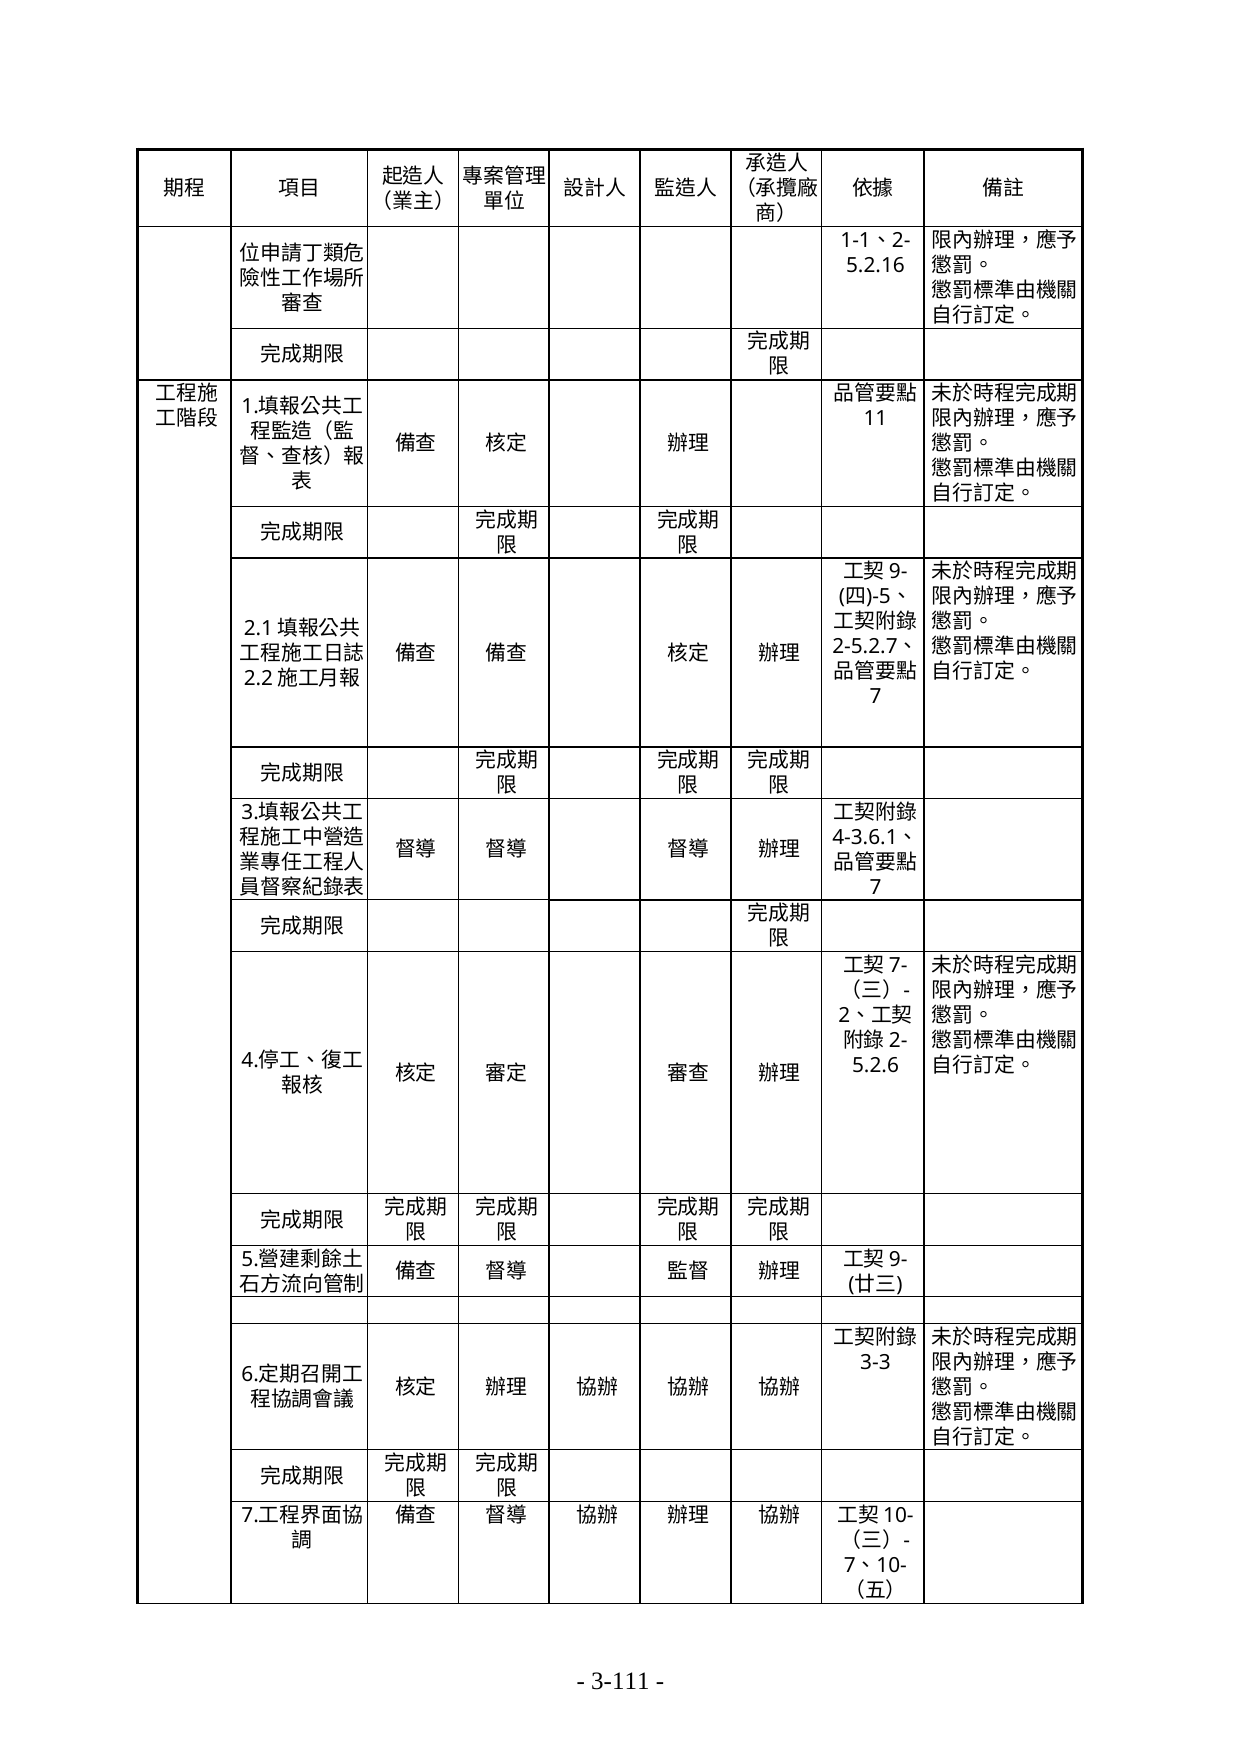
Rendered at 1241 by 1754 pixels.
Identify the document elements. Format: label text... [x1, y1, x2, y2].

table_cell 核定 [368, 952, 458, 1193]
table_cell 工契9-(四)-5、工契附錄2-5.2.7、品管要點7 [822, 559, 923, 746]
table_cell 辦理 [732, 952, 821, 1193]
table_cell 完成期限 [368, 1194, 458, 1244]
table_cell [641, 1297, 730, 1323]
table_cell [550, 799, 639, 899]
table_header 起造人（業主） [368, 151, 458, 226]
table_cell [925, 329, 1081, 379]
table_cell [550, 748, 639, 798]
table_cell 完成期限 [232, 748, 367, 798]
table_cell [925, 799, 1081, 899]
table_cell 辦理 [732, 799, 821, 899]
table_cell 7.工程界面協調 [232, 1502, 367, 1602]
table_header 專案管理單位 [459, 151, 548, 226]
table_cell [368, 227, 458, 327]
table_cell [925, 748, 1081, 798]
table_cell 2.1填報公共工程施工日誌 2.2施工月報 [232, 559, 367, 746]
table_cell 完成期限 [459, 748, 548, 798]
table_cell [822, 1297, 923, 1323]
table_cell [550, 559, 639, 746]
table_cell 協辦 [641, 1324, 730, 1449]
table_cell [368, 900, 458, 951]
table_header 監造人 [641, 151, 730, 226]
table_cell [925, 901, 1081, 951]
table_cell [550, 1246, 639, 1296]
table_cell 辦理 [641, 381, 730, 506]
table_cell 辦理 [641, 1502, 730, 1602]
table_cell [732, 1297, 821, 1323]
table_cell 協辦 [732, 1324, 821, 1449]
table_cell [925, 1194, 1081, 1244]
table_cell [925, 1502, 1081, 1602]
table_cell 工契附錄3-3 [822, 1324, 923, 1449]
table_cell 工契9-(廿三) [822, 1246, 923, 1296]
table_header 備註 [925, 151, 1081, 226]
table_cell 未於時程完成期限內辦理，應予懲罰。 懲罰標準由機關自行訂定。 [925, 381, 1081, 506]
table_cell [550, 1194, 639, 1244]
table_cell [550, 1297, 639, 1323]
table_cell 完成期限 [232, 1194, 367, 1244]
table_cell 3.填報公共工程施工中營造業專任工程人員督察紀錄表 [232, 799, 367, 899]
table_cell [459, 1297, 548, 1323]
table_cell 備查 [459, 559, 548, 746]
table_cell 協辦 [732, 1502, 821, 1602]
table_cell 核定 [459, 381, 548, 506]
table_cell [822, 329, 923, 379]
table_cell [822, 901, 923, 951]
table_cell [732, 507, 821, 557]
table_cell 督導 [459, 1246, 548, 1296]
table_cell 辦理 [459, 1324, 548, 1449]
table_cell 完成期限 [368, 1450, 458, 1501]
table_cell [732, 381, 821, 506]
table_cell 辦理 [732, 1246, 821, 1296]
table_cell 督導 [641, 799, 730, 899]
table_cell 完成期限 [459, 1194, 548, 1244]
table_cell [822, 748, 923, 798]
table_cell 工契10-（三）-7、10-（五） [822, 1502, 923, 1602]
table_header 承造人（承攬廠商） [732, 151, 821, 226]
table_header 依據 [822, 151, 923, 226]
table_cell 位申請丁類危險性工作場所審查 [232, 227, 367, 327]
table_cell [368, 748, 458, 798]
table_cell 完成期限 [641, 507, 730, 557]
table_cell 完成期限 [732, 1194, 821, 1244]
table_cell 4.停工、復工報核 [232, 952, 367, 1193]
table_cell 完成期限 [232, 1450, 367, 1501]
table_header 項目 [232, 151, 367, 226]
table_cell [641, 329, 730, 379]
table_cell 完成期限 [641, 748, 730, 798]
table_cell 備查 [368, 559, 458, 746]
table_cell 完成期限 [459, 507, 548, 557]
table_cell [550, 507, 639, 557]
table_cell 完成期限 [232, 329, 367, 379]
table_cell 完成期限 [732, 901, 821, 951]
table_cell 品管要點11 [822, 381, 923, 506]
table_cell [925, 1450, 1081, 1501]
table_cell 工契7-（三）-2、工契附錄2-5.2.6 [822, 952, 923, 1193]
table_cell 監督 [641, 1246, 730, 1296]
table_cell [550, 1450, 639, 1501]
table_cell [822, 1194, 923, 1244]
table_cell 核定 [641, 559, 730, 746]
table_cell 完成期限 [232, 507, 367, 557]
table_cell [368, 507, 458, 557]
table_header 期程 [139, 151, 230, 226]
table_cell 核定 [368, 1324, 458, 1449]
table_cell [550, 901, 639, 951]
table_cell [641, 1450, 730, 1501]
table_cell 未於時程完成期限內辦理，應予懲罰。 懲罰標準由機關自行訂定。 [925, 1324, 1081, 1449]
table_cell [732, 227, 821, 327]
table_cell [822, 1450, 923, 1501]
table_cell 5.營建剩餘土石方流向管制 [232, 1246, 367, 1296]
table_cell 1.填報公共工程監造（監督、查核）報表 [232, 381, 367, 506]
table_cell 限內辦理，應予懲罰。 懲罰標準由機關自行訂定。 [925, 227, 1081, 327]
table_cell 未於時程完成期限內辦理，應予懲罰。 懲罰標準由機關自行訂定。 [925, 559, 1081, 746]
table_cell [550, 227, 639, 327]
table_cell 協辦 [550, 1324, 639, 1449]
table_cell 完成期限 [641, 1194, 730, 1244]
table_cell 未於時程完成期限內辦理，應予懲罰。 懲罰標準由機關自行訂定。 [925, 952, 1081, 1193]
table_cell [550, 952, 639, 1193]
table_cell 6.定期召開工程協調會議 [232, 1324, 367, 1449]
table_cell 督導 [368, 799, 458, 899]
table_cell [641, 227, 730, 327]
table_cell 審查 [641, 952, 730, 1193]
table_cell [459, 329, 548, 379]
table_cell 工契附錄4-3.6.1、品管要點7 [822, 799, 923, 899]
table_cell 完成期限 [732, 748, 821, 798]
table_cell 完成期限 [232, 900, 367, 951]
table_cell 備查 [368, 1502, 458, 1602]
table_cell [732, 1450, 821, 1501]
table_cell 完成期限 [459, 1450, 548, 1501]
table_cell 督導 [459, 1502, 548, 1602]
table_cell [368, 1297, 458, 1323]
table_cell 完成期限 [732, 329, 821, 379]
table_cell [232, 1297, 367, 1323]
table_cell [925, 507, 1081, 557]
table_cell 備查 [368, 1246, 458, 1296]
table_cell [925, 1297, 1081, 1323]
table_cell 備查 [368, 381, 458, 506]
table_header 設計人 [550, 151, 639, 226]
table_cell 工程施工階段 [139, 381, 230, 1602]
table_cell [822, 507, 923, 557]
table_cell 督導 [459, 799, 548, 899]
table_cell 審定 [459, 952, 548, 1193]
table_cell [550, 381, 639, 506]
table_cell [459, 900, 548, 951]
table_cell [459, 227, 548, 327]
table_cell [550, 329, 639, 379]
table_cell [925, 1246, 1081, 1296]
table_cell 1-1、2-5.2.16 [822, 227, 923, 327]
table_cell [368, 329, 458, 379]
table_cell [641, 901, 730, 951]
table_cell 協辦 [550, 1502, 639, 1602]
table_cell 辦理 [732, 559, 821, 746]
